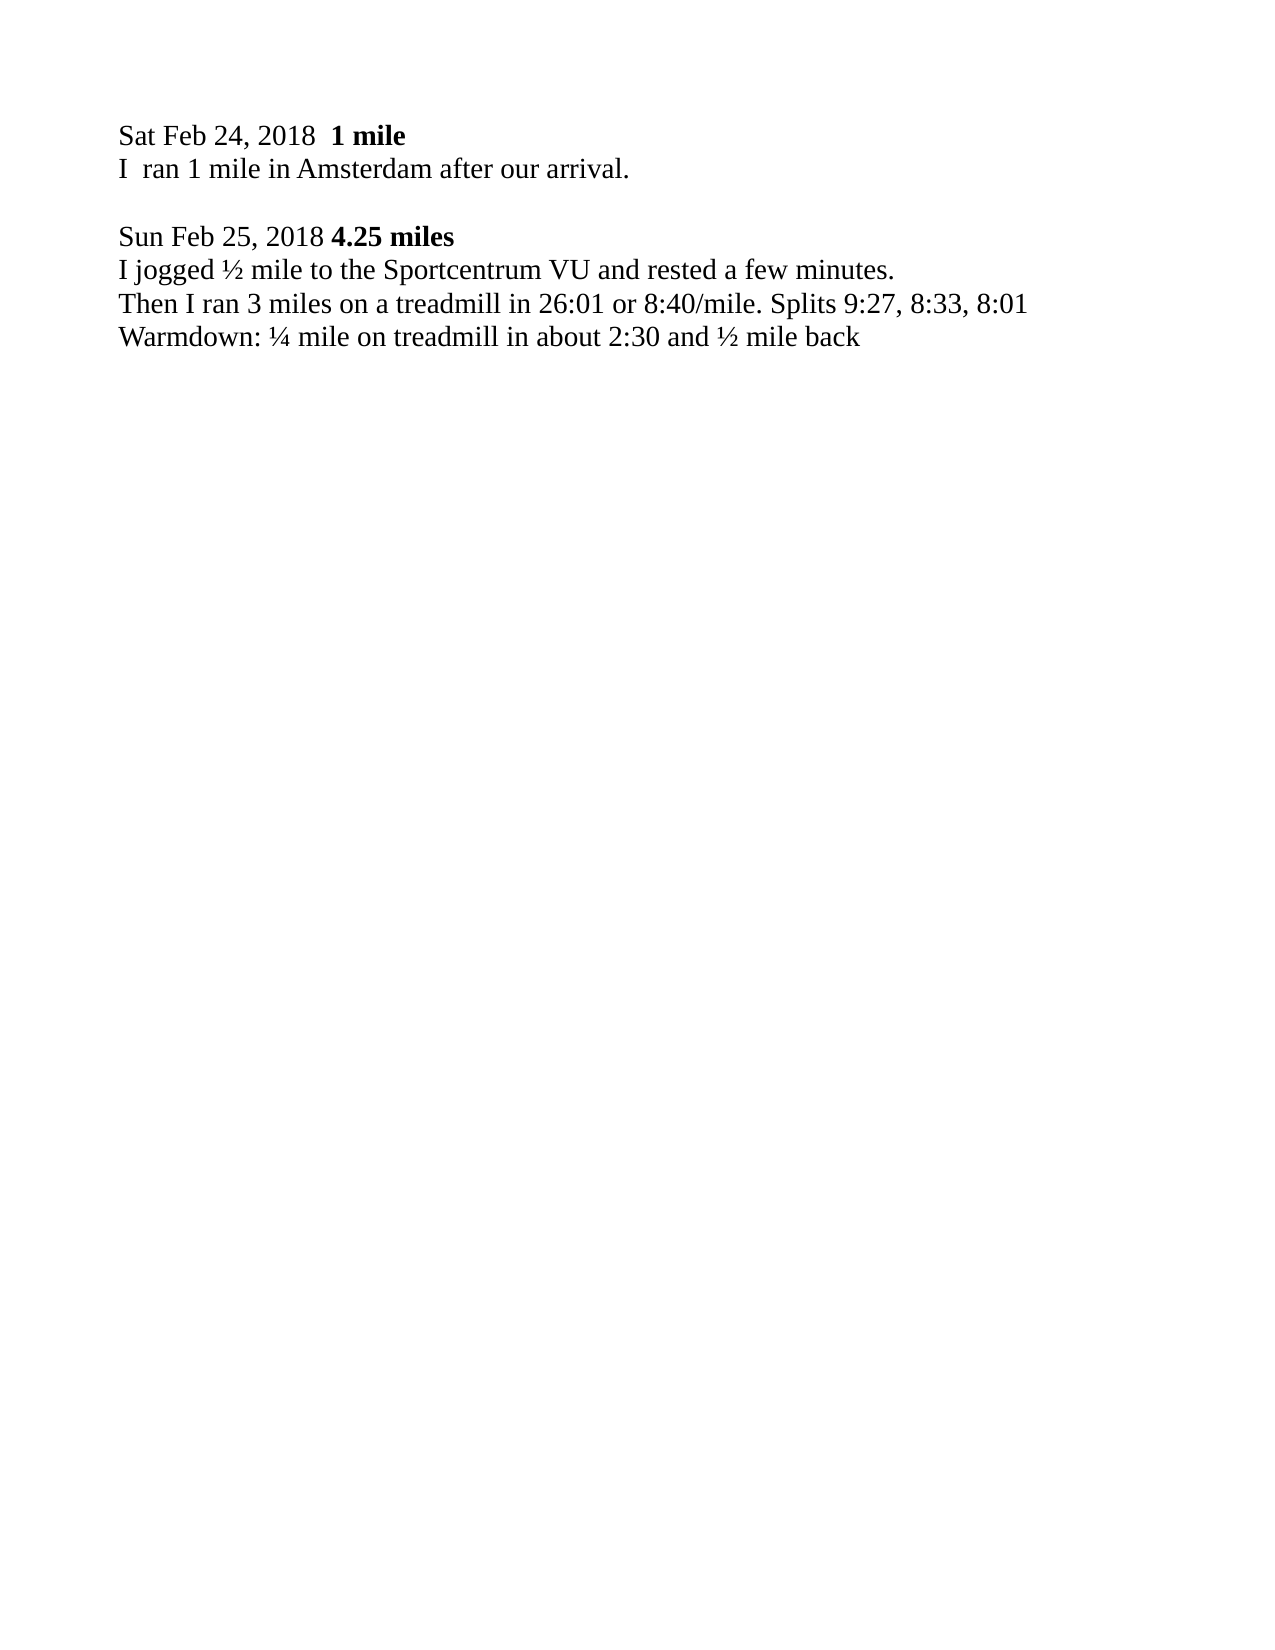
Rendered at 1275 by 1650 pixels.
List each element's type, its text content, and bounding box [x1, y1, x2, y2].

text I jogged ½ mile to the Sportcentrum VU and rested a few minutes. [118, 252, 1161, 286]
text Then I ran 3 miles on a treadmill in 26:01 or 8:40/mile. Splits 9:27, 8:33, 8:01 [118, 286, 1161, 319]
text Sat Feb 24, 2018 1 mile [118, 118, 1161, 152]
text I ran 1 mile in Amsterdam after our arrival. [118, 152, 1161, 185]
text Warmdown: ¼ mile on treadmill in about 2:30 and ½ mile back [118, 319, 1161, 353]
text Sun Feb 25, 2018 4.25 miles [118, 219, 1161, 252]
